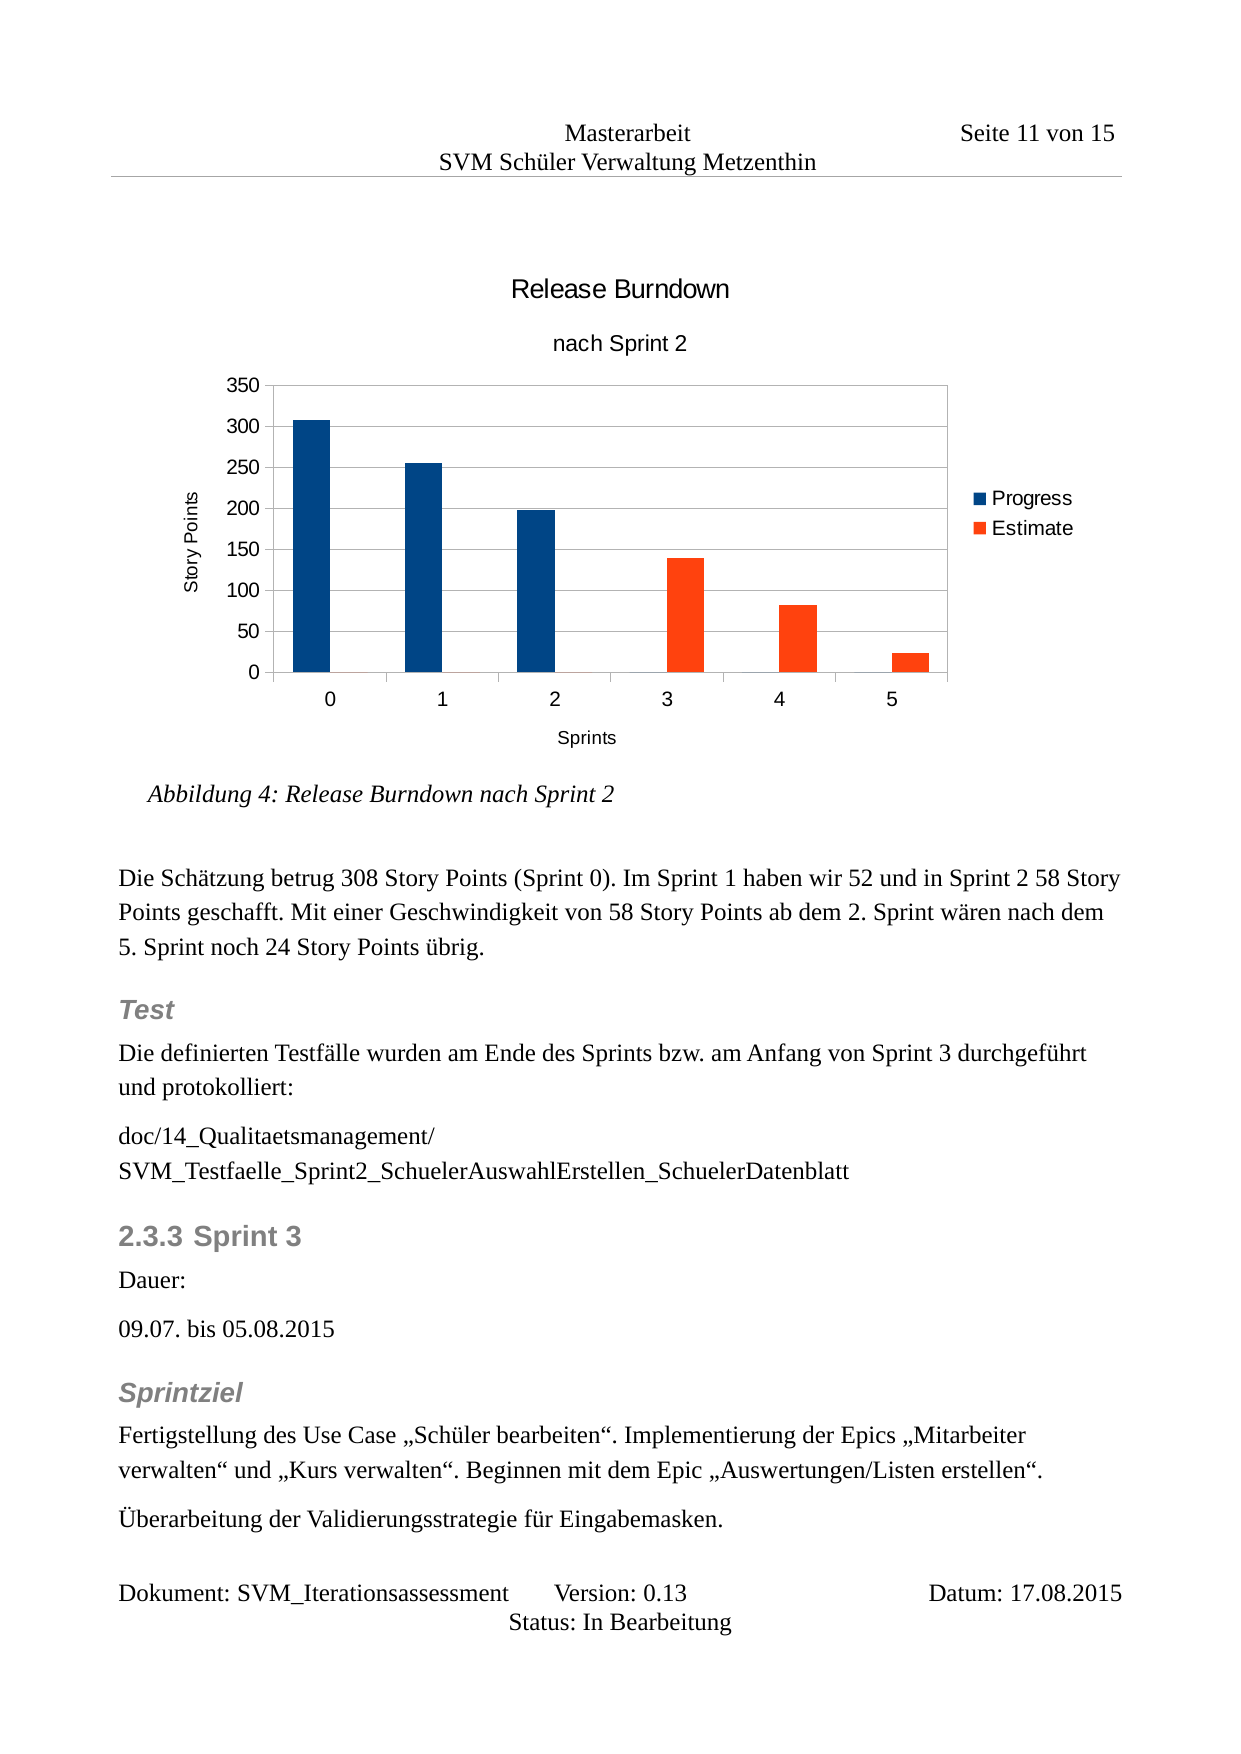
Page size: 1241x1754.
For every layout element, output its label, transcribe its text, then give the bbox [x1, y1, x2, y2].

text doc/14_Qualitaetsmanagement/SVM_Testfaelle_Sprint2_SchuelerAuswahlErstellen_SchuelerDatenblatt [118, 1121, 1122, 1184]
text Die Schätzung betrug 308 Story Points (Sprint 0). Im Sprint 1 haben wir 52 und in Sprint 2 58 Story Points geschafft. Mit einer Geschwindigkeit von 58 Story Points ab dem 2. Sprint wären nach dem 5. Sprint noch 24 Story Points übrig. [118, 863, 1122, 961]
text 09.07. bis 05.08.2015 [118, 1314, 1122, 1343]
text Die definierten Testfälle wurden am Ende des Sprints bzw. am Anfang von Sprint 3 durchgeführt und protokolliert: [118, 1038, 1122, 1101]
text Fertigstellung des Use Case „Schüler bearbeiten“. Implementierung der Epics „Mitarbeiter verwalten“ und „Kurs verwalten“. Beginnen mit dem Epic „Auswertungen/Listen erstellen“. [118, 1421, 1122, 1484]
subtitle Test [118, 993, 1122, 1025]
subtitle Sprint 3 [118, 1219, 1122, 1253]
text Dauer: [118, 1266, 1122, 1294]
subtitle Sprintziel [118, 1376, 1122, 1408]
text Abbildung 4: Release Burndown nach Sprint 2 [148, 780, 1093, 808]
text Überarbeitung der Validierungsstrategie für Eingabemasken. [118, 1504, 1122, 1533]
